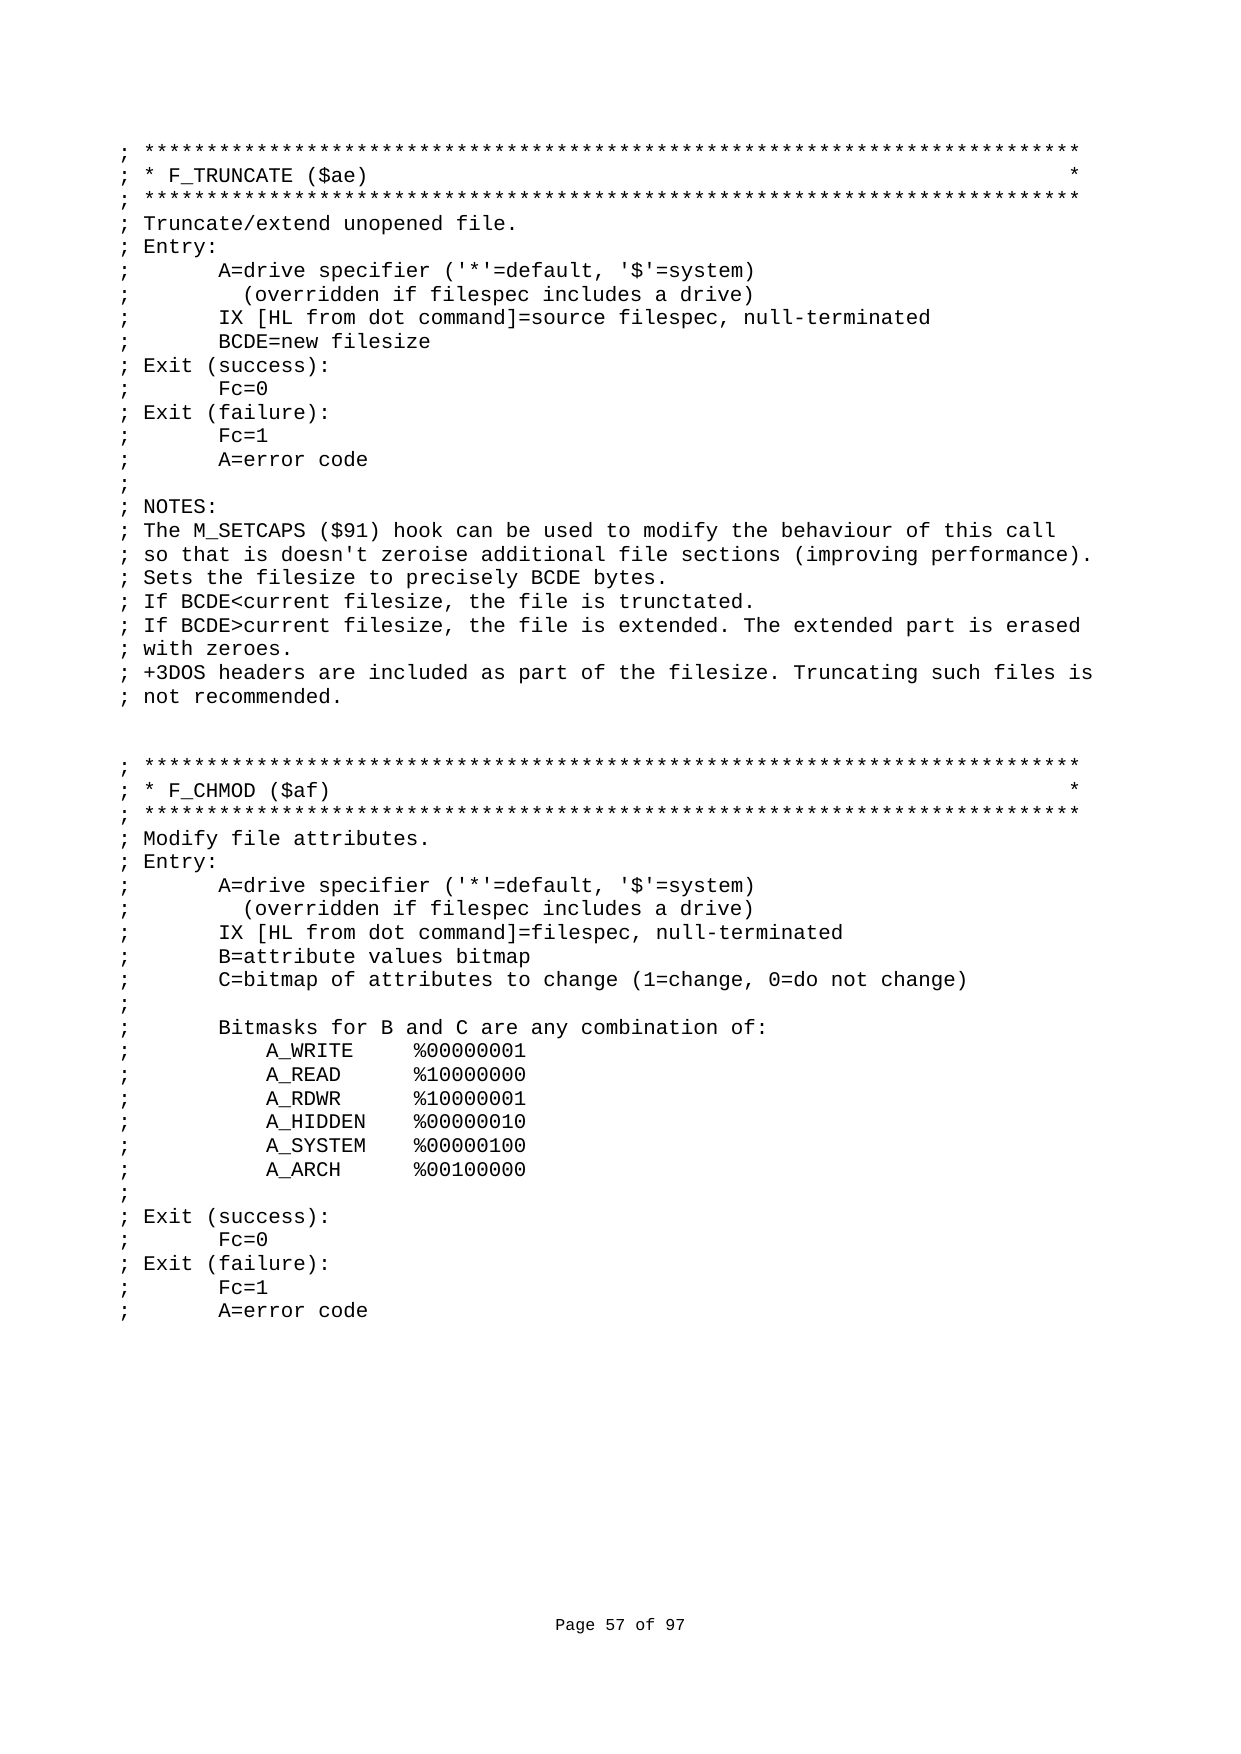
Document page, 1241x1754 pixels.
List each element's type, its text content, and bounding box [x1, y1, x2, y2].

text ; [118, 473, 1122, 496]
text ; Bitmasks for B and C are any combination of: [118, 1017, 1122, 1040]
text ; Fc=1 [118, 426, 1122, 449]
text ; BCDE=new filesize [118, 331, 1122, 354]
text ; Entry: [118, 236, 1122, 260]
text ; A=error code [118, 449, 1122, 473]
text ; A=drive specifier ('*'=default, '$'=system) [118, 875, 1122, 898]
text ; [118, 1182, 1122, 1206]
text ; Exit (failure): [118, 1253, 1122, 1277]
text ; *************************************************************************** [118, 189, 1122, 213]
text ; A_RDWR %10000001 [118, 1088, 1122, 1111]
text ; Fc=0 [118, 1229, 1122, 1253]
text ; (overridden if filespec includes a drive) [118, 284, 1122, 307]
text ; IX [HL from dot command]=filespec, null-terminated [118, 922, 1122, 946]
text ; Entry: [118, 851, 1122, 875]
text ; If BCDE<current filesize, the file is trunctated. [118, 591, 1122, 615]
text ; C=bitmap of attributes to change (1=change, 0=do not change) [118, 969, 1122, 993]
text ; *************************************************************************** [118, 142, 1122, 165]
text ; Fc=1 [118, 1277, 1122, 1300]
text ; Fc=0 [118, 378, 1122, 402]
text ; Exit (success): [118, 1206, 1122, 1229]
text ; A=error code [118, 1300, 1122, 1324]
text ; * F_TRUNCATE ($ae) * [118, 165, 1122, 189]
text ; Exit (failure): [118, 402, 1122, 426]
text ; not recommended. [118, 686, 1122, 709]
text ; A_WRITE %00000001 [118, 1040, 1122, 1064]
text ; B=attribute values bitmap [118, 946, 1122, 969]
text ; The M_SETCAPS ($91) hook can be used to modify the behaviour of this call [118, 520, 1122, 544]
text ; If BCDE>current filesize, the file is extended. The extended part is erased [118, 615, 1122, 638]
text ; (overridden if filespec includes a drive) [118, 898, 1122, 922]
text ; Truncate/extend unopened file. [118, 213, 1122, 236]
text ; A_SYSTEM %00000100 [118, 1135, 1122, 1158]
text ; A_HIDDEN %00000010 [118, 1111, 1122, 1135]
text ; +3DOS headers are included as part of the filesize. Truncating such files is [118, 662, 1122, 686]
text ; IX [HL from dot command]=source filespec, null-terminated [118, 307, 1122, 331]
text ; [118, 993, 1122, 1017]
text ; with zeroes. [118, 638, 1122, 662]
text ; Modify file attributes. [118, 827, 1122, 851]
text ; * F_CHMOD ($af) * [118, 780, 1122, 804]
text ; A_READ %10000000 [118, 1064, 1122, 1088]
text ; *************************************************************************** [118, 757, 1122, 780]
text ; *************************************************************************** [118, 804, 1122, 827]
text ; so that is doesn't zeroise additional file sections (improving performance). [118, 544, 1122, 567]
text ; NOTES: [118, 496, 1122, 520]
text ; Sets the filesize to precisely BCDE bytes. [118, 567, 1122, 591]
text ; A=drive specifier ('*'=default, '$'=system) [118, 260, 1122, 284]
text ; Exit (success): [118, 354, 1122, 378]
text ; A_ARCH %00100000 [118, 1158, 1122, 1182]
